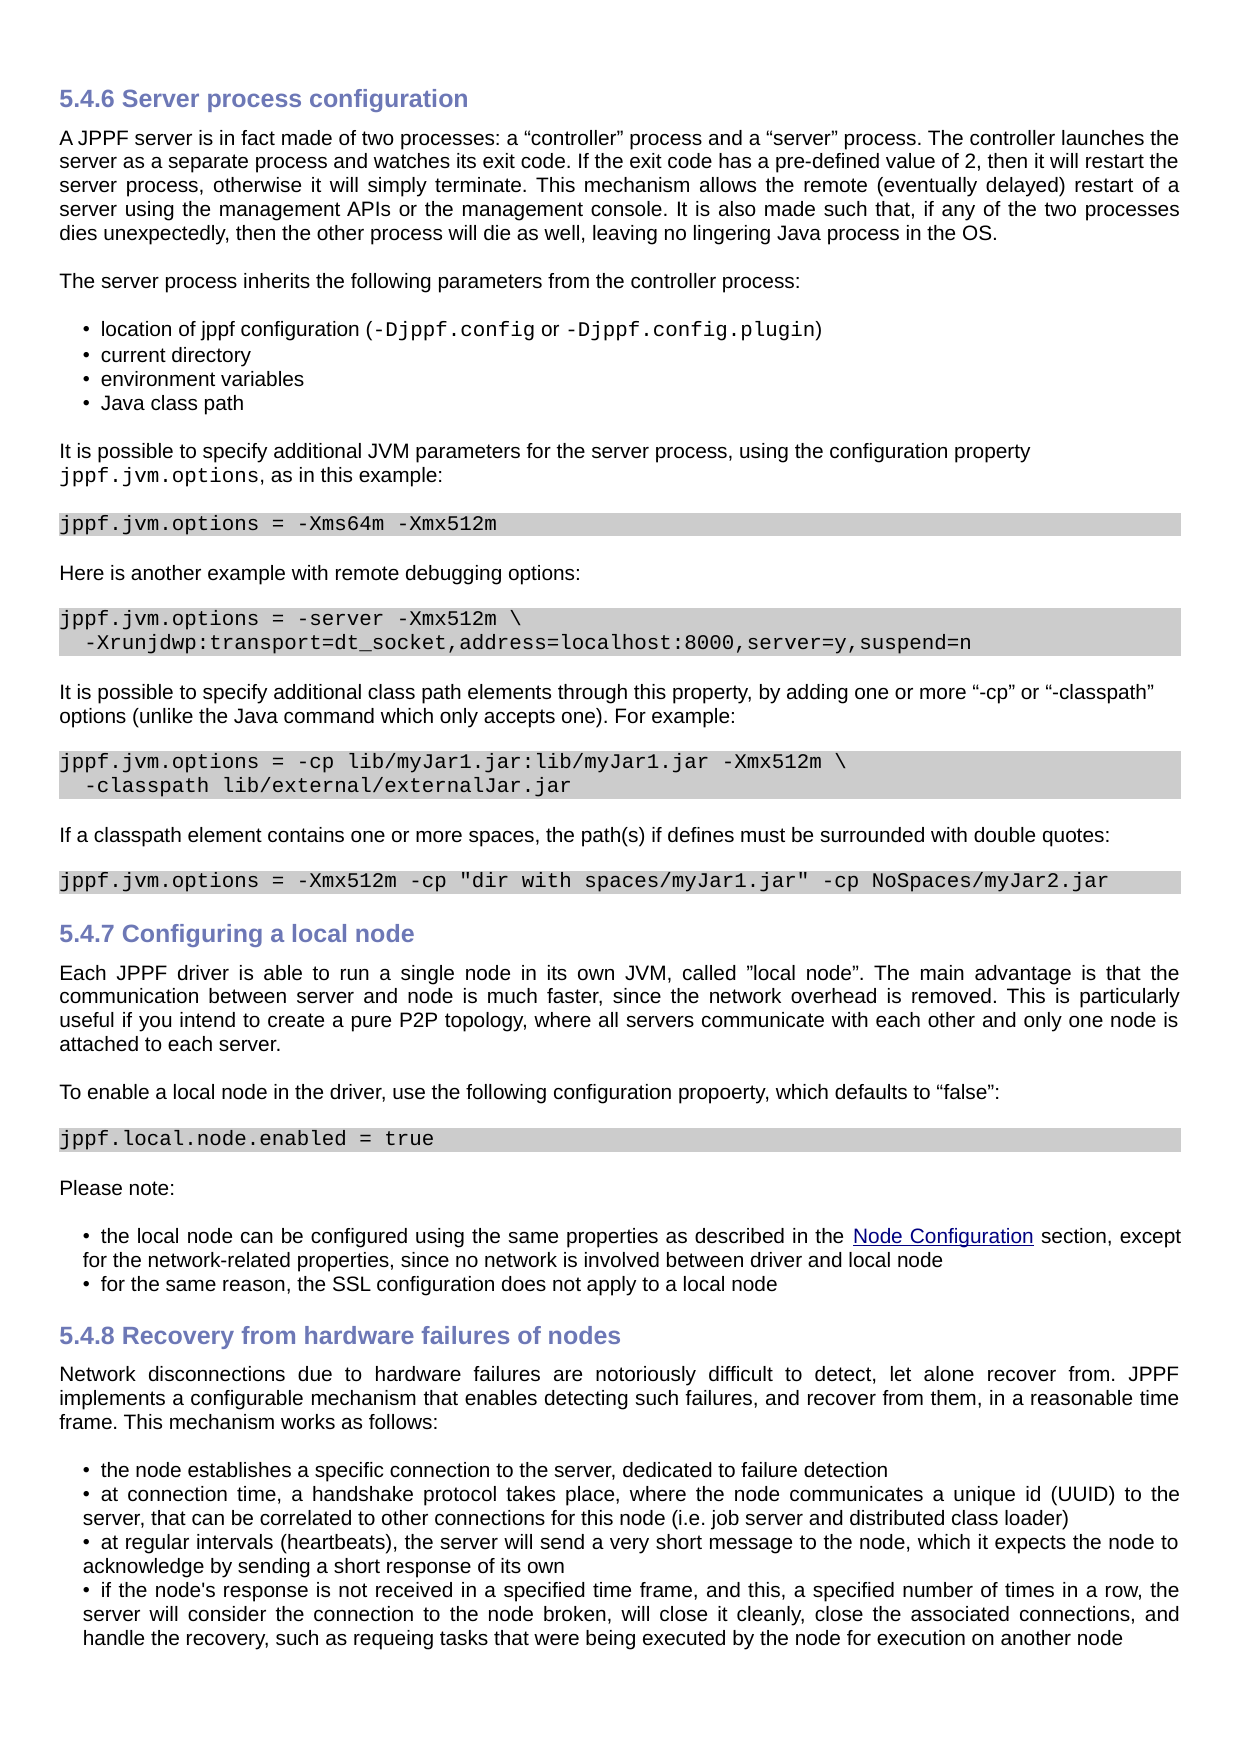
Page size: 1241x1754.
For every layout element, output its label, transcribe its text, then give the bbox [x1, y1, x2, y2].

subtitle Recovery from hardware failures of nodes [59, 1321, 1181, 1349]
list environment variables [83, 367, 1181, 391]
text Network disconnections due to hardware failures are notoriously difficult to detect, let alone recover from. JPPF implements a configurable mechanism that enables detecting such failures, and recover from them, in a reasonable time frame. This mechanism works as follows: [59, 1362, 1181, 1434]
list for the same reason, the SSL configuration does not apply to a local node [83, 1272, 1181, 1296]
text The server process inherits the following parameters from the controller process: [59, 269, 1181, 293]
list current directory [83, 343, 1181, 367]
list the node establishes a specific connection to the server, dedicated to failure detection [83, 1458, 1181, 1482]
text -classpath lib/external/externalJar.jar [59, 775, 1181, 799]
list at regular intervals (heartbeats), the server will send a very short message to the node, which it expects the node to acknowledge by sending a short response of its own [83, 1530, 1181, 1578]
text It is possible to specify additional JVM parameters for the server process, using the configuration property jppf.jvm.options, as in this example: [59, 439, 1181, 489]
text jppf.jvm.options = -server -Xmx512m \ -Xrunjdwp:transport=dt_socket,address=localhost:8000,server=y,suspend=n [59, 608, 1181, 656]
text Each JPPF driver is able to run a single node in its own JVM, called ”local node”. The main advantage is that the communication between server and node is much faster, since the network overhead is removed. This is particularly useful if you intend to create a pure P2P topology, where all servers communicate with each other and only one node is attached to each server. [59, 960, 1181, 1056]
list at connection time, a handshake protocol takes place, where the node communicates a unique id (UUID) to the server, that can be correlated to other connections for this node (i.e. job server and distributed class loader) [83, 1482, 1181, 1530]
list Java class path [83, 391, 1181, 415]
text Here is another example with remote debugging options: [59, 560, 1181, 584]
list location of jppf configuration (-Djppf.config or -Djppf.config.plugin) [83, 317, 1181, 343]
text To enable a local node in the driver, use the following configuration propoerty, which defaults to “false”: [59, 1080, 1181, 1104]
list if the node's response is not received in a specified time frame, and this, a specified number of times in a row, the server will consider the connection to the node broken, will close it cleanly, close the associated connections, and handle the recovery, such as requeing tasks that were being executed by the node for execution on another node [83, 1578, 1181, 1650]
list the local node can be configured using the same properties as described in the Node Configuration section, except for the network-related properties, since no network is involved between driver and local node [83, 1224, 1181, 1272]
text jppf.jvm.options = -Xms64m -Xmx512m [59, 513, 1181, 536]
text It is possible to specify additional class path elements through this property, by adding one or more “-cp” or “-classpath” options (unlike the Java command which only accepts one). For example: [59, 679, 1181, 727]
text Please note: [59, 1176, 1181, 1200]
text If a classpath element contains one or more spaces, the path(s) if defines must be surrounded with double quotes: [59, 823, 1181, 847]
subtitle Server process configuration [59, 84, 1181, 113]
text jppf.jvm.options = -Xmx512m -cp "dir with spaces/myJar1.jar" -cp NoSpaces/myJar2.jar [59, 871, 1181, 894]
subtitle Configuring a local node [59, 919, 1181, 948]
text jppf.jvm.options = -cp lib/myJar1.jar:lib/myJar1.jar -Xmx512m \ [59, 751, 1181, 775]
text jppf.local.node.enabled = true [59, 1128, 1181, 1152]
text A JPPF server is in fact made of two processes: a “controller” process and a “server” process. The controller launches the server as a separate process and watches its exit code. If the exit code has a pre-defined value of 2, then it will restart the server process, otherwise it will simply terminate. This mechanism allows the remote (eventually delayed) restart of a server using the management APIs or the management console. It is also made such that, if any of the two processes dies unexpectedly, then the other process will die as well, leaving no lingering Java process in the OS. [59, 125, 1181, 245]
